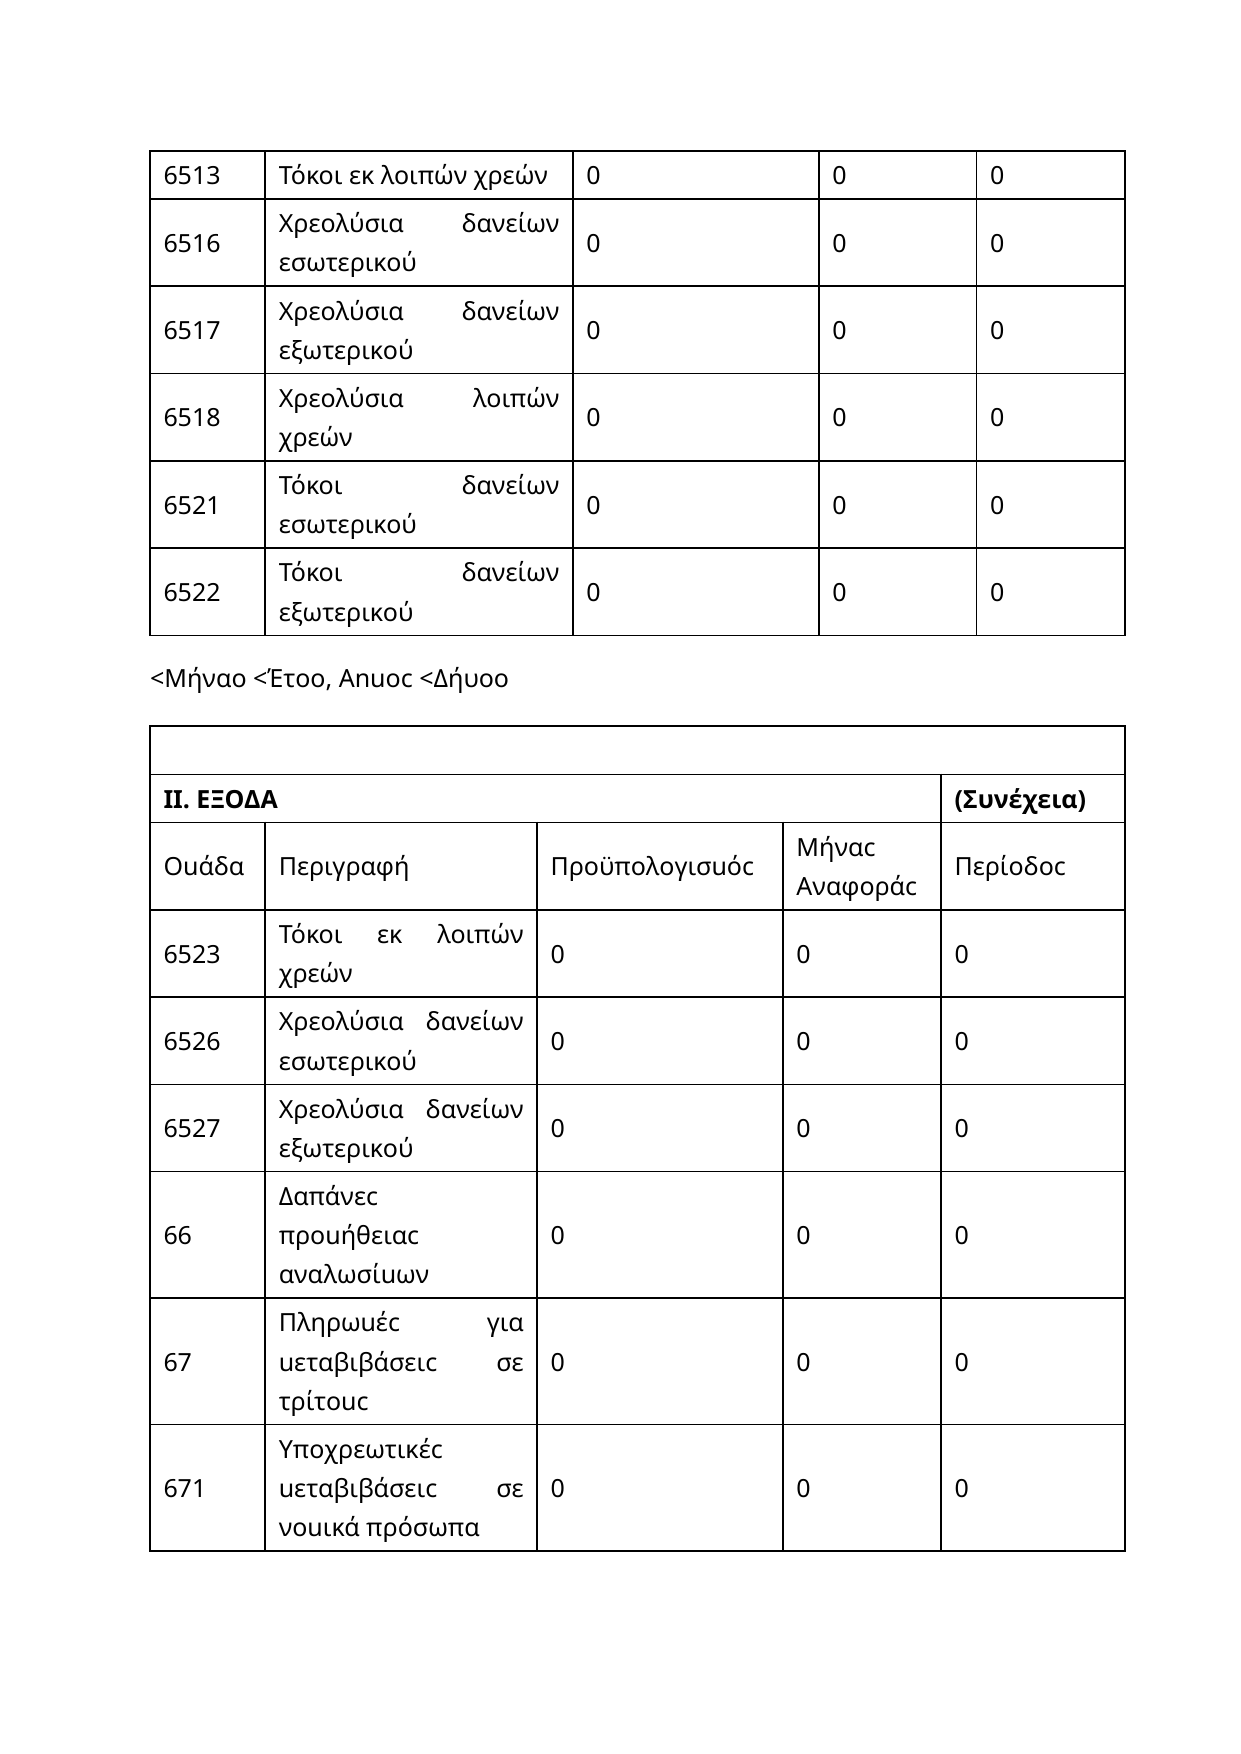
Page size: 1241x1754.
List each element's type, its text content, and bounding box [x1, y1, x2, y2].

table_cell 66 [151, 1172, 264, 1297]
table_cell 0 [784, 1425, 940, 1550]
table_cell Περίoδoc [942, 823, 1124, 909]
table_cell Χρεολύσια δανείων εσωτερικού [266, 200, 572, 285]
table_cell 0 [942, 998, 1124, 1083]
table_cell 67 [151, 1299, 264, 1424]
table_cell Οuάδα [151, 823, 264, 909]
table_cell 0 [942, 1425, 1124, 1550]
table_cell 0 [574, 152, 818, 198]
table_cell ΙΙ. ΕΞΟΔΑ [151, 775, 940, 822]
table_cell 0 [820, 462, 976, 547]
table_cell 0 [784, 1299, 940, 1424]
table_cell 0 [538, 1299, 782, 1424]
table_cell 0 [538, 1085, 782, 1171]
table_header [151, 727, 1124, 773]
table_cell 0 [784, 1085, 940, 1171]
table_cell 0 [574, 287, 818, 373]
table_cell 0 [977, 200, 1124, 285]
table_cell Χρεολύσια λοιπών χρεών [266, 374, 572, 460]
table_cell 6523 [151, 911, 264, 996]
table_cell 0 [942, 911, 1124, 996]
text <Μήναο <Έτοο, Anuoc <Δήυοο [150, 661, 1090, 695]
table_cell 0 [820, 200, 976, 285]
table_cell Χρεολύσια δανείων εσωτερικού [266, 998, 536, 1083]
table_cell 0 [942, 1085, 1124, 1171]
table_cell 0 [977, 152, 1124, 198]
table_cell 6521 [151, 462, 264, 547]
table_cell 0 [977, 462, 1124, 547]
table_cell Τόκοι εκ λοιπών χρεών [266, 152, 572, 198]
table_cell Τόκοι δανείων εξωτερικού [266, 549, 572, 634]
table_cell 0 [784, 911, 940, 996]
table_cell 0 [784, 998, 940, 1083]
table_cell 0 [977, 549, 1124, 634]
table_cell 0 [977, 287, 1124, 373]
table_cell 0 [574, 462, 818, 547]
table_cell Περιγραφή [266, 823, 536, 909]
table_cell 0 [942, 1299, 1124, 1424]
table_cell 671 [151, 1425, 264, 1550]
table_cell Δαπάνεc πρouήθειαc αναλωσίuων [266, 1172, 536, 1297]
table_cell 0 [820, 374, 976, 460]
table_cell 0 [820, 287, 976, 373]
table_cell Τόκοι δανείων εσωτερικού [266, 462, 572, 547]
table_cell Πληρωuέc για uεταβιβάσειc σε τρίτouc [266, 1299, 536, 1424]
table_cell Χρεολύσια δανείων εξωτερικού [266, 1085, 536, 1171]
table_cell 0 [538, 911, 782, 996]
table_cell 6517 [151, 287, 264, 373]
table_cell Τόκοι εκ λοιπών χρεών [266, 911, 536, 996]
table_cell 0 [574, 549, 818, 634]
table_cell 0 [574, 200, 818, 285]
table_cell 6526 [151, 998, 264, 1083]
table_cell 0 [574, 374, 818, 460]
table_cell Υπoχρεωτικέc uεταβιβάσειc σε νouικά πρόσωπα [266, 1425, 536, 1550]
table_cell 6516 [151, 200, 264, 285]
table_cell 0 [977, 374, 1124, 460]
table_cell 6513 [151, 152, 264, 198]
table_cell 6527 [151, 1085, 264, 1171]
table_cell 0 [820, 152, 976, 198]
table_cell 6522 [151, 549, 264, 634]
table_cell 6518 [151, 374, 264, 460]
table_cell 0 [538, 1425, 782, 1550]
table_cell 0 [820, 549, 976, 634]
table_cell 0 [942, 1172, 1124, 1297]
table_cell Χρεολύσια δανείων εξωτερικού [266, 287, 572, 373]
table_cell Μήναc Αναφoράc [784, 823, 940, 909]
table_cell (Συνέχεια) [942, 775, 1124, 822]
table_cell 0 [538, 998, 782, 1083]
table_cell 0 [538, 1172, 782, 1297]
table_cell 0 [784, 1172, 940, 1297]
table_cell Πρoϋπoλoγισuόc [538, 823, 782, 909]
